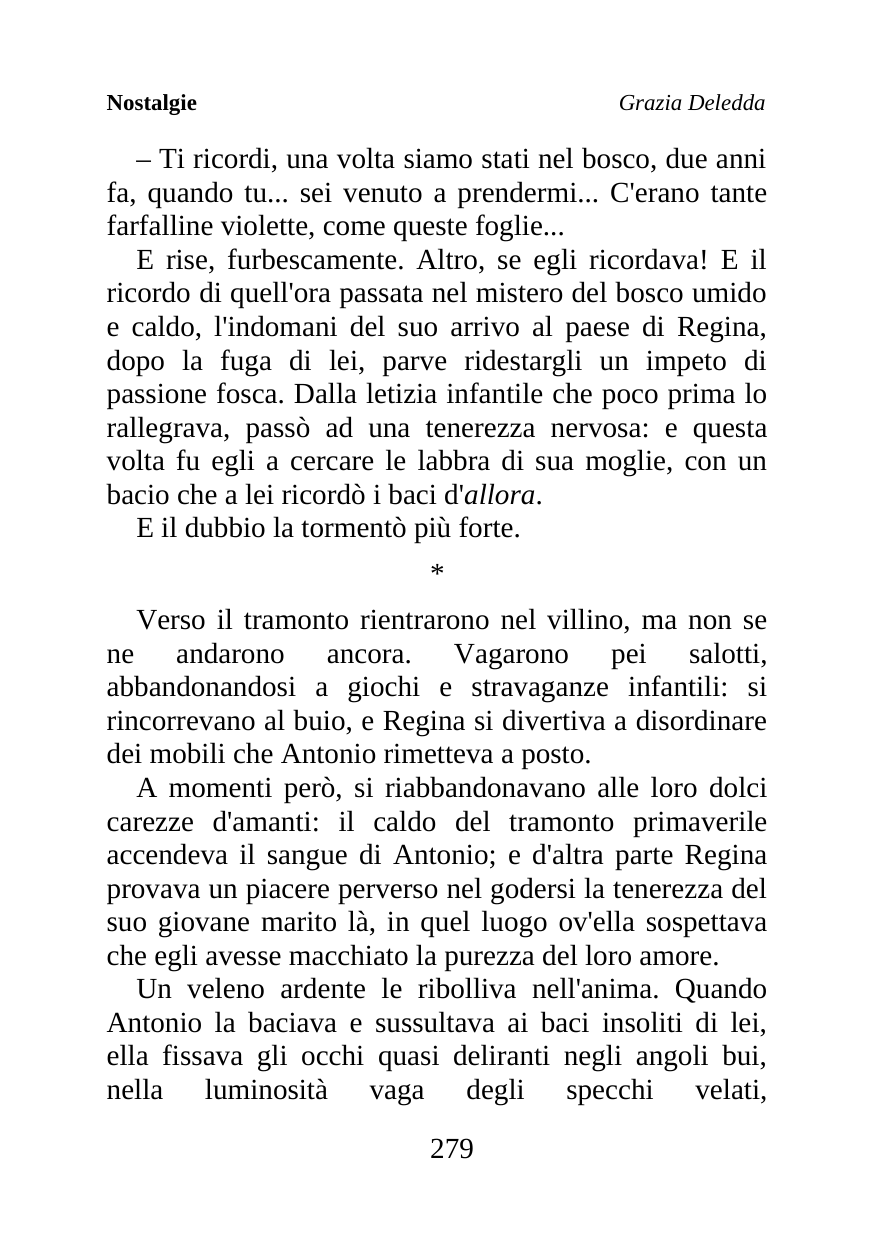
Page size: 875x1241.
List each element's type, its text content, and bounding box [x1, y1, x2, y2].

text E rise, furbescamente. Altro, se egli ricordava! E il ricordo di quell'ora passata nel mistero del bosco umido e caldo, l'indomani del suo arrivo al paese di Regina, dopo la fuga di lei, parve ridestargli un impeto di passione fosca. Dalla letizia infantile che poco prima lo rallegrava, passò ad una tenerezza nervosa: e questa volta fu egli a cercare le labbra di sua moglie, con un bacio che a lei ricordò i baci d'allora. [106, 242, 768, 510]
text E il dubbio la tormentò più forte. [106, 510, 768, 544]
text – Ti ricordi, una volta siamo stati nel bosco, due anni fa, quando tu... sei venuto a prendermi... C'erano tante farfalline violette, come queste foglie... [106, 141, 768, 242]
text Un veleno ardente le ribolliva nell'anima. Quando Antonio la baciava e sussultava ai baci insoliti di lei, ella fissava gli occhi quasi deliranti negli angoli bui, nella luminosità vaga degli specchi velati, [106, 971, 768, 1106]
text Verso il tramonto rientrarono nel villino, ma non se ne andarono ancora. Vagarono pei salotti, abbandonandosi a giochi e stravaganze infantili: si rincorrevano al buio, e Regina si divertiva a disordinare dei mobili che Antonio rimetteva a posto. [106, 602, 768, 770]
text A momenti però, si riabbandonavano alle loro dolci carezze d'amanti: il caldo del tramonto primaverile accendeva il sangue di Antonio; e d'altra parte Regina provava un piacere perverso nel godersi la tenerezza del suo giovane marito là, in quel luogo ov'ella sospettava che egli avesse macchiato la purezza del loro amore. [106, 770, 768, 971]
text * [106, 556, 768, 590]
